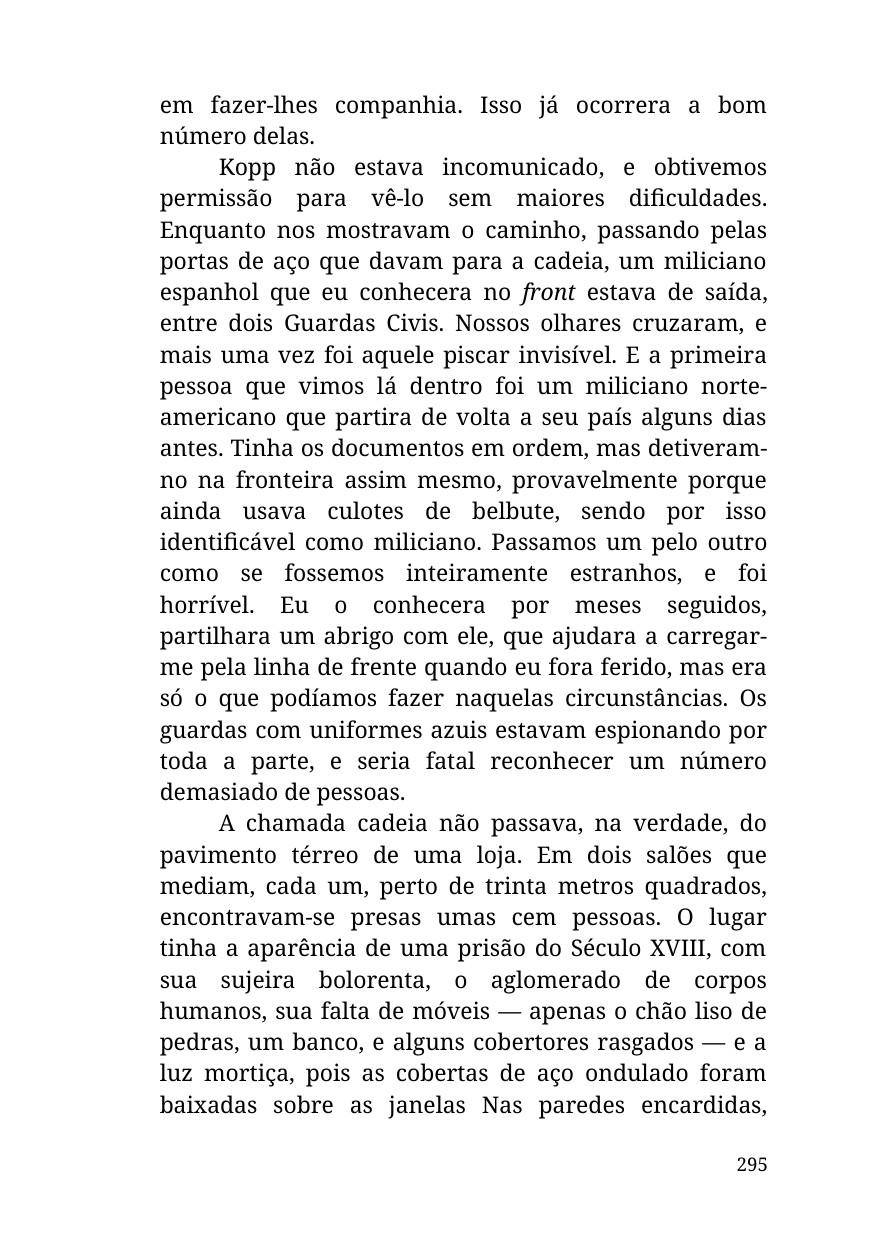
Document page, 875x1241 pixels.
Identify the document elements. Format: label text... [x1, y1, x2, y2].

text em fazer-lhes companhia. Isso já ocorrera a bom número delas. [159, 88, 768, 151]
text A chamada cadeia não passava, na verdade, do pavimento térreo de uma loja. Em dois salões que mediam, cada um, perto de trinta metros quadrados, encontravam-se presas umas cem pessoas. O lugar tinha a aparência de uma prisão do Século XVIII, com sua sujeira bolorenta, o aglomerado de corpos humanos, sua falta de móveis — apenas o chão liso de pedras, um banco, e alguns cobertores rasgados — e a luz mortiça, pois as cobertas de aço ondulado foram baixadas sobre as janelas Nas paredes encardidas, [159, 807, 768, 1120]
text Kopp não estava incomunicado, e obtivemos permissão para vê-lo sem maiores dificuldades. Enquanto nos mostravam o caminho, passando pelas portas de aço que davam para a cadeia, um miliciano espanhol que eu conhecera no front estava de saída, entre dois Guardas Civis. Nossos olhares cruzaram, e mais uma vez foi aquele piscar invisível. E a primeira pessoa que vimos lá dentro foi um miliciano norte-americano que partira de volta a seu país alguns dias antes. Tinha os documentos em ordem, mas detiveram-no na fronteira assim mesmo, provavelmente porque ainda usava culotes de belbute, sendo por isso identificável como miliciano. Passamos um pelo outro como se fossemos inteiramente estranhos, e foi horrível. Eu o conhecera por meses seguidos, partilhara um abrigo com ele, que ajudara a carregar-me pela linha de frente quando eu fora ferido, mas era só o que podíamos fazer naquelas circunstâncias. Os guardas com uniformes azuis estavam espionando por toda a parte, e seria fatal reconhecer um número demasiado de pessoas. [159, 151, 768, 807]
